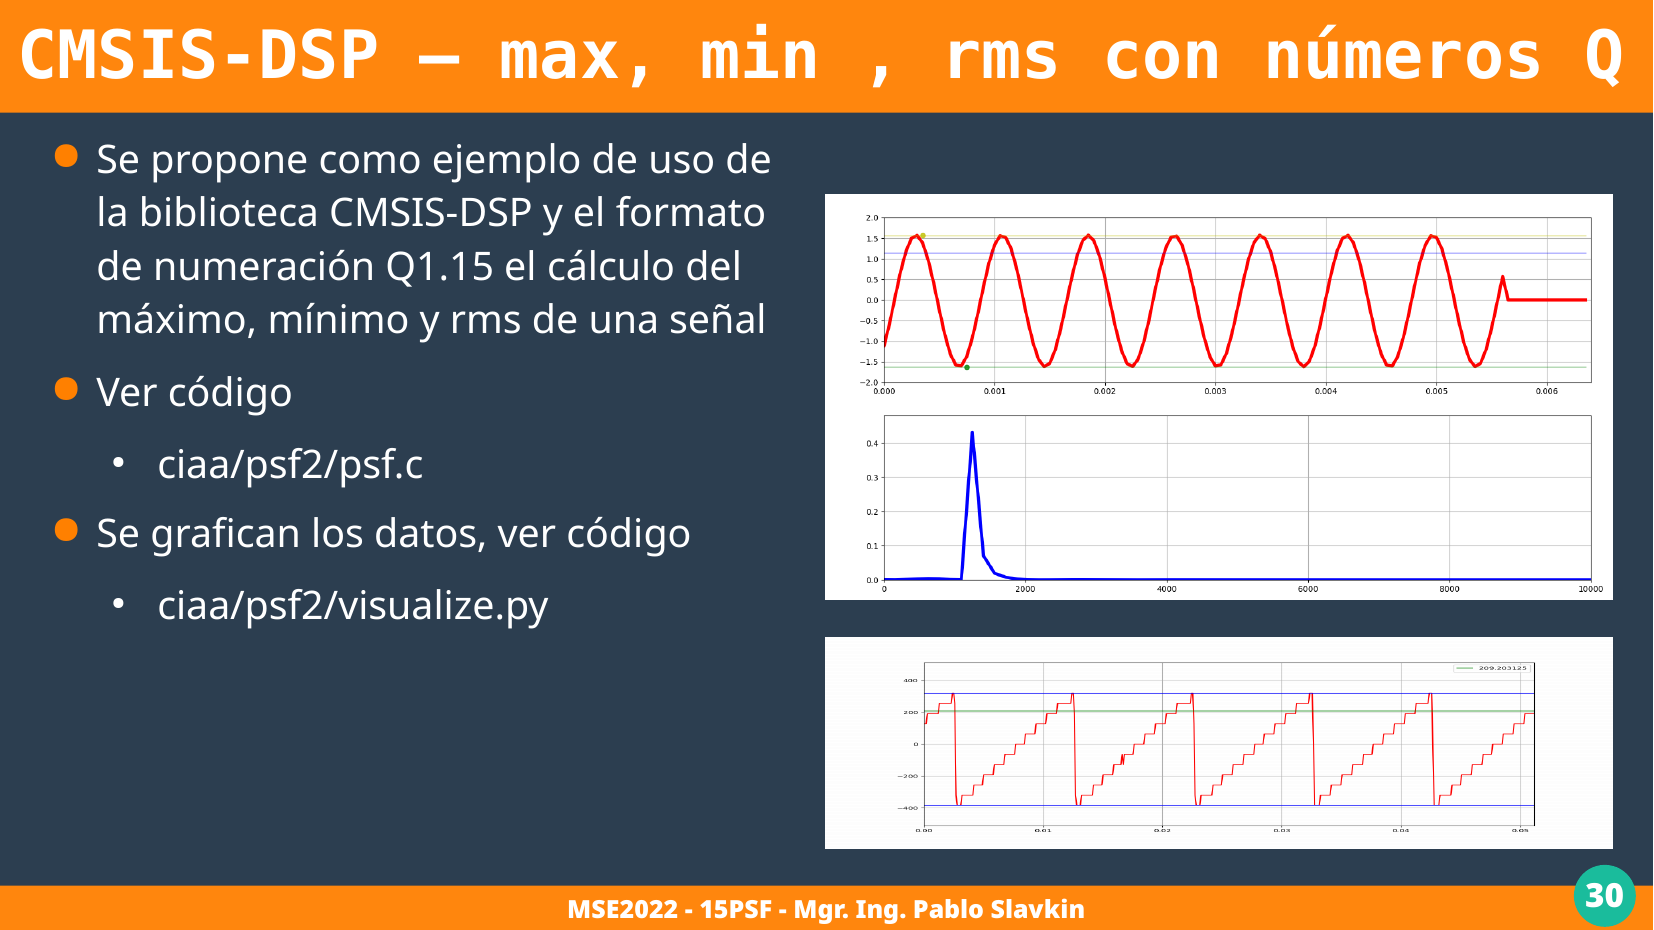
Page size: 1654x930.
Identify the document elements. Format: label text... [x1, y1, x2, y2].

picture [825, 194, 1613, 601]
list Se propone como ejemplo de uso de la biblioteca CMSIS-DSP y el formato de numeración Q1.15 el cálculo del máximo, mínimo y rms de una señal Ver código ciaa/psf2/psf.c Se grafican los datos, ver código ciaa/psf2/visualize.py [35, 131, 788, 638]
title CMSIS-DSP – max, min , rms con números Q [17, 16, 1653, 113]
picture [825, 637, 1613, 849]
